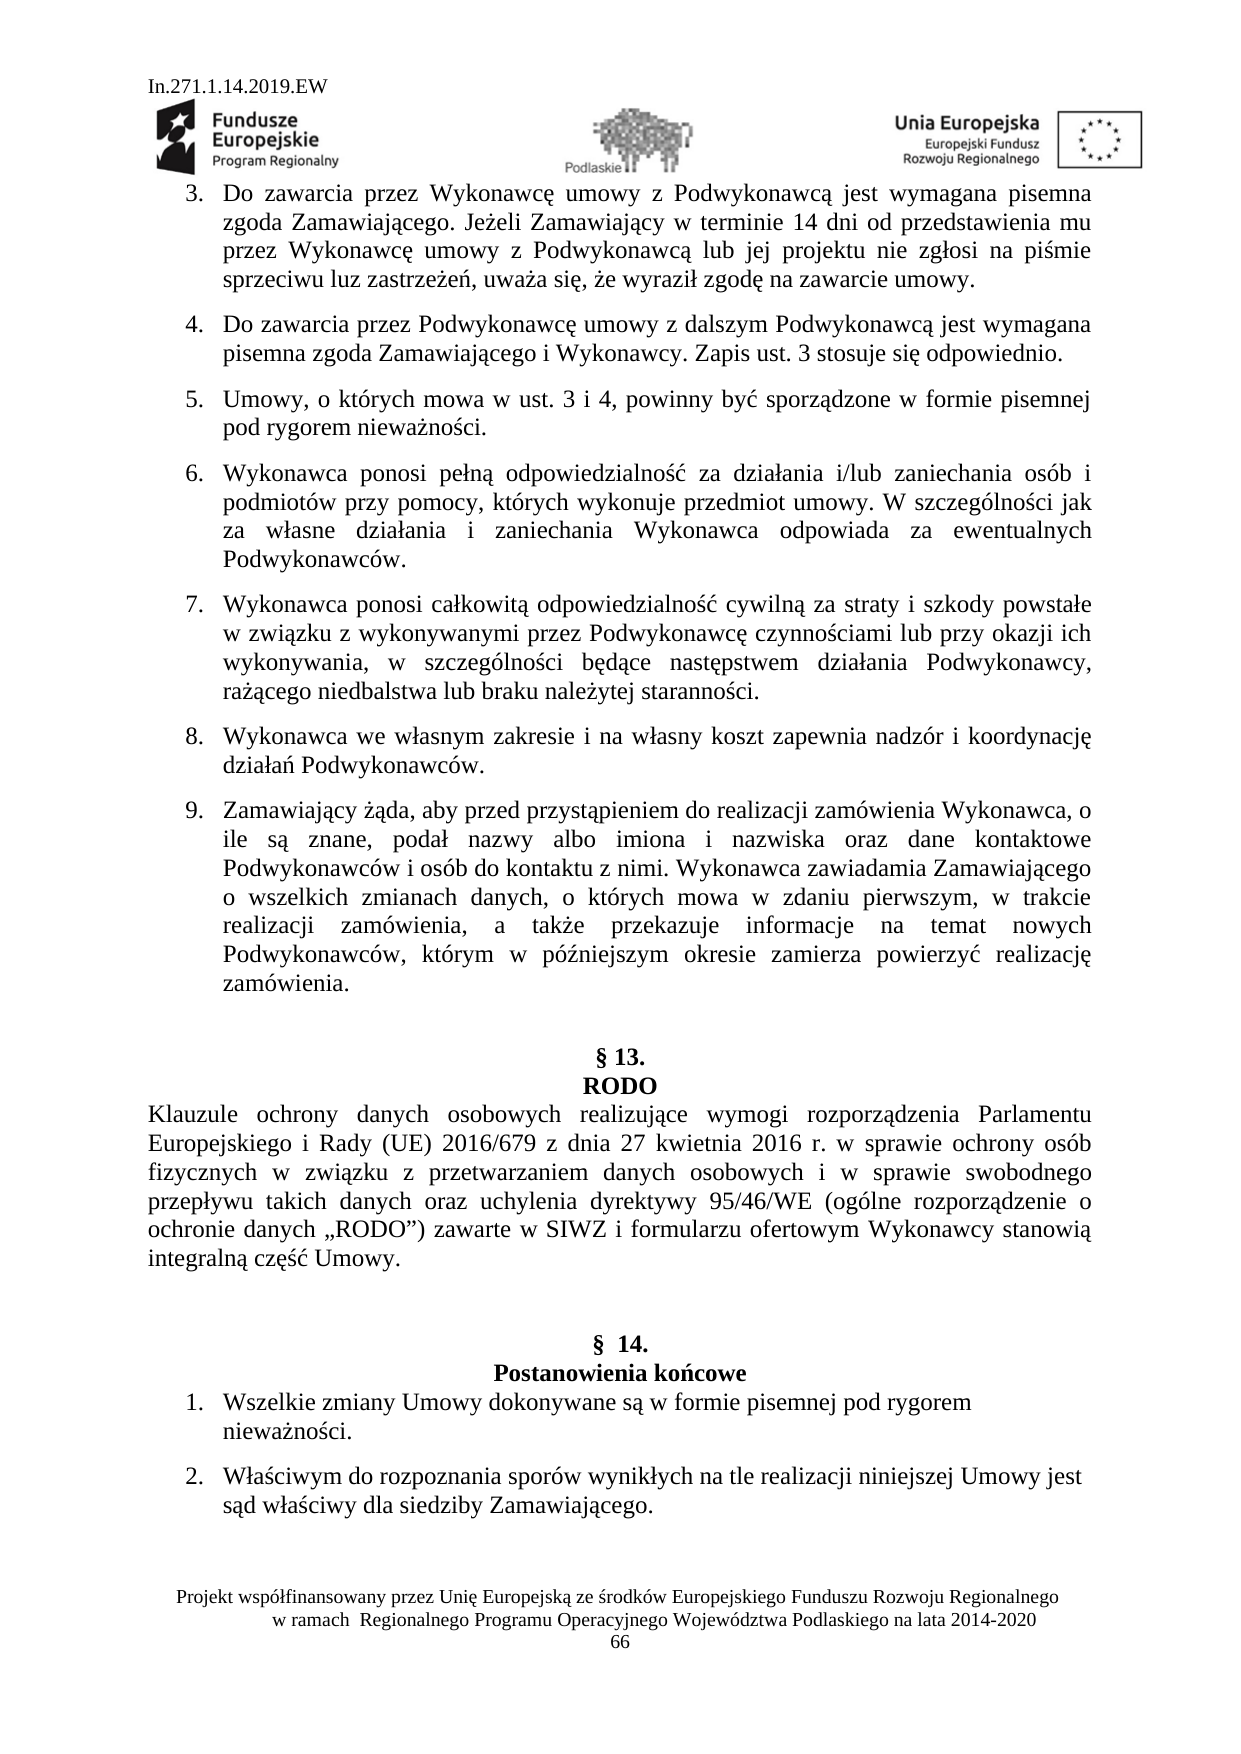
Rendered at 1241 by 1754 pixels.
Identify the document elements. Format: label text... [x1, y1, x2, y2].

text Klauzule ochrony danych osobowych realizujące wymogi rozporządzenia Parlamentu Europejskiego i Rady (UE) 2016/679 z dnia 27 kwietnia 2016 r. w sprawie ochrony osób fizycznych w związku z przetwarzaniem danych osobowych i w sprawie swobodnego przepływu takich danych oraz uchylenia dyrektywy 95/46/WE (ogólne rozporządzenie o ochronie danych „RODO”) zawarte w SIWZ i formularzu ofertowym Wykonawcy stanowią integralną część Umowy. [148, 1099, 1092, 1272]
list Wszelkie zmiany Umowy dokonywane są w formie pisemnej pod rygorem nieważności. [185, 1387, 1092, 1444]
list Zamawiający żąda, aby przed przystąpieniem do realizacji zamówienia Wykonawca, o ile są znane, podał nazwy albo imiona i nazwiska oraz dane kontaktowe Podwykonawców i osób do kontaktu z nimi. Wykonawca zawiadamia Zamawiającego o wszelkich zmianach danych, o których mowa w zdaniu pierwszym, w trakcie realizacji zamówienia, a także przekazuje informacje na temat nowych Podwykonawców, którym w późniejszym okresie zamierza powierzyć realizację zamówienia. [185, 795, 1092, 997]
list Do zawarcia przez Podwykonawcę umowy z dalszym Podwykonawcą jest wymagana pisemna zgoda Zamawiającego i Wykonawcy. Zapis ust. 3 stosuje się odpowiednio. [185, 309, 1092, 367]
text § 13. [148, 1042, 1092, 1071]
list Wykonawca we własnym zakresie i na własny koszt zapewnia nadzór i koordynację działań Podwykonawców. [185, 721, 1092, 779]
list Wykonawca ponosi pełną odpowiedzialność za działania i/lub zaniechania osób i podmiotów przy pomocy, których wykonuje przedmiot umowy. W szczególności jak za własne działania i zaniechania Wykonawca odpowiada za ewentualnych Podwykonawców. [185, 458, 1092, 573]
list Umowy, o których mowa w ust. 3 i 4, powinny być sporządzone w formie pisemnej pod rygorem nieważności. [185, 384, 1092, 441]
list Wykonawca ponosi całkowitą odpowiedzialność cywilną za straty i szkody powstałe w związku z wykonywanymi przez Podwykonawcę czynnościami lub przy okazji ich wykonywania, w szczególności będące następstwem działania Podwykonawcy, rażącego niedbalstwa lub braku należytej staranności. [185, 589, 1092, 704]
list Do zawarcia przez Wykonawcę umowy z Podwykonawcą jest wymagana pisemna zgoda Zamawiającego. Jeżeli Zamawiający w terminie 14 dni od przedstawienia mu przez Wykonawcę umowy z Podwykonawcą lub jej projektu nie zgłosi na piśmie sprzeciwu luz zastrzeżeń, uważa się, że wyraził zgodę na zawarcie umowy. [185, 178, 1092, 293]
text RODO [148, 1071, 1092, 1099]
text § 14. [148, 1329, 1092, 1358]
text Postanowienia końcowe [148, 1358, 1092, 1387]
list Właściwym do rozpoznania sporów wynikłych na tle realizacji niniejszej Umowy jest sąd właściwy dla siedziby Zamawiającego. [185, 1461, 1092, 1519]
